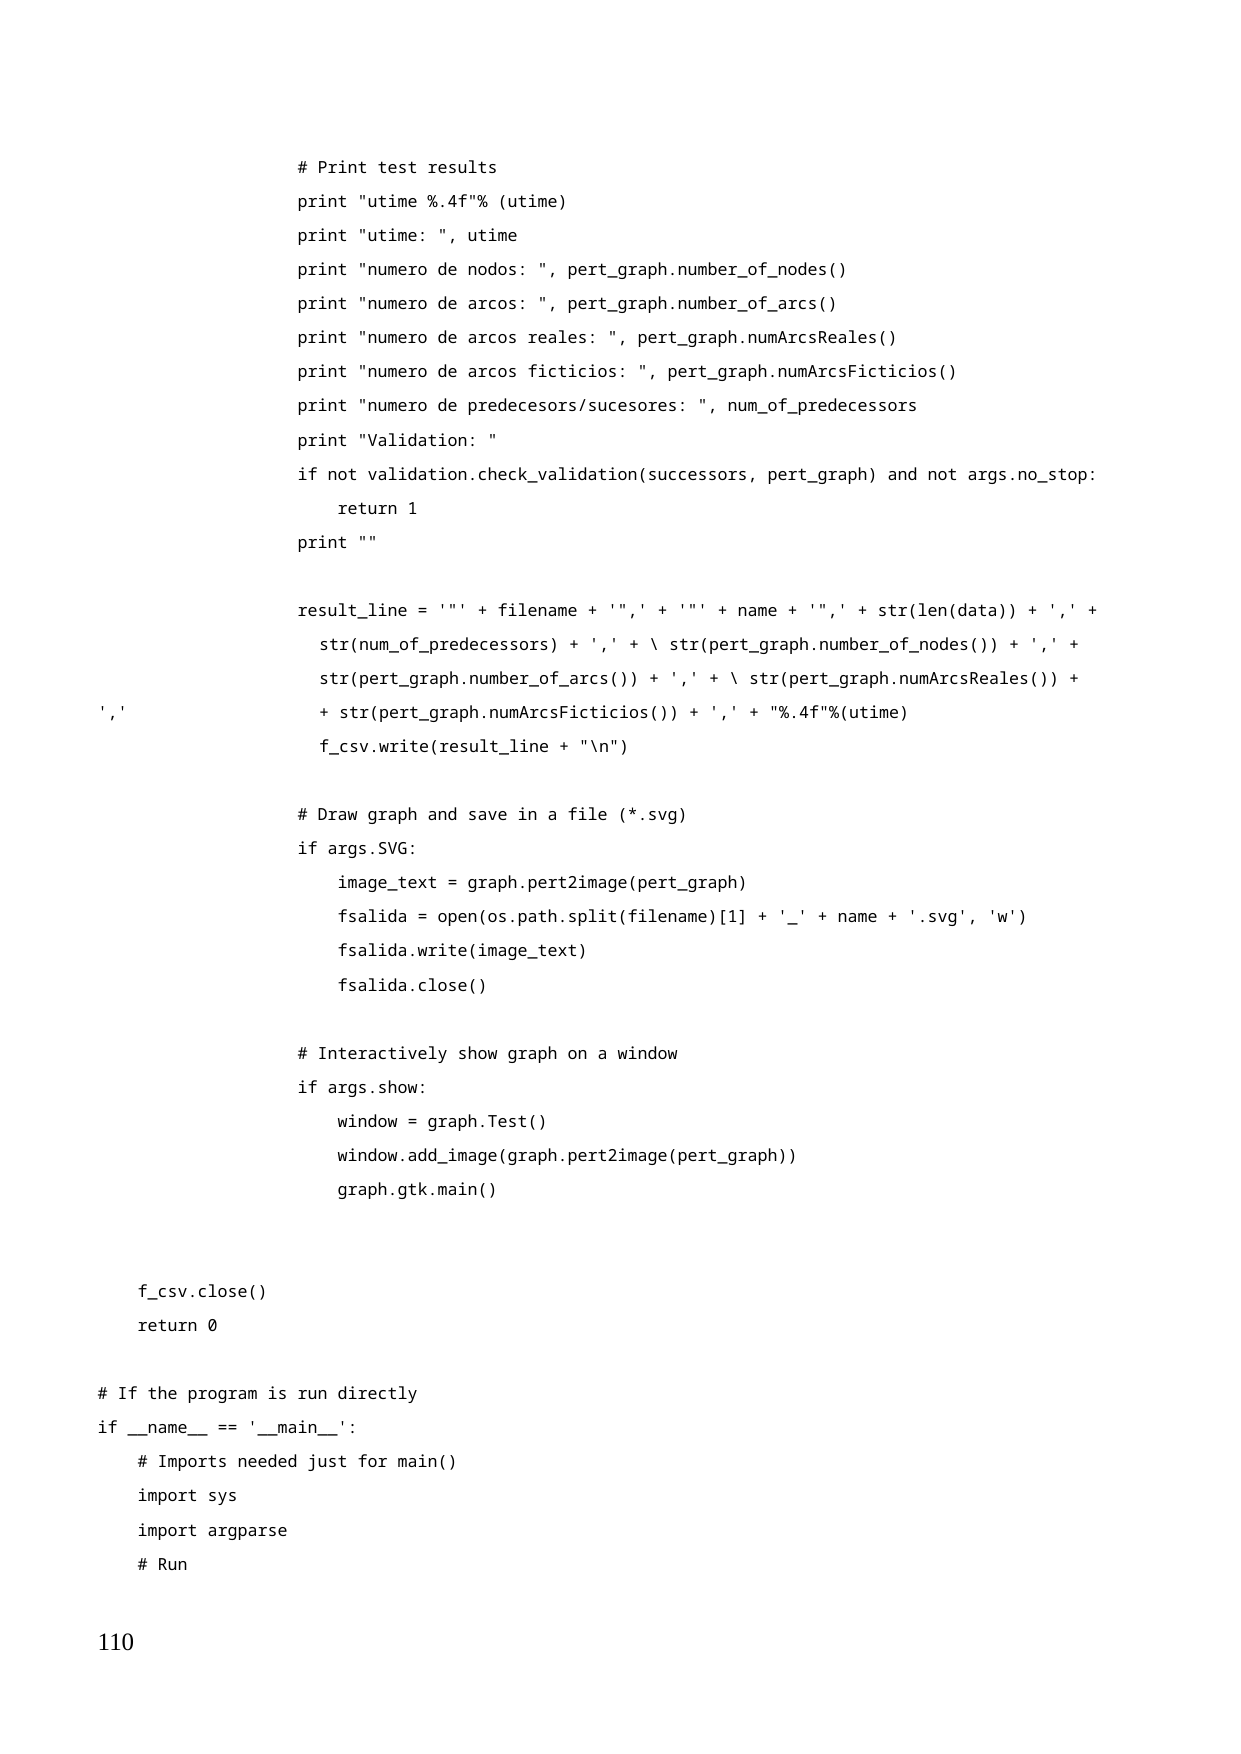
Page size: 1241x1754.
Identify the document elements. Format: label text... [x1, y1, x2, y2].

text import sys [97, 1484, 1113, 1507]
text # Run [97, 1552, 1113, 1575]
text print "numero de arcos reales: ", pert_graph.numArcsReales() [97, 326, 1113, 349]
text print "numero de arcos ficticios: ", pert_graph.numArcsFicticios() [97, 360, 1113, 383]
text if args.SVG: [97, 837, 1113, 859]
text result_line = '"' + filename + '",' + '"' + name + '",' + str(len(data)) + ',' + str(num_of_predecessors) + ',' + \ str(pert_graph.number_of_nodes()) + ',' + str(pert_graph.number_of_arcs()) + ',' + \ str(pert_graph.numArcsReales()) + ',' + str(pert_graph.numArcsFicticios()) + ',' + "%.4f"%(utime) f_csv.write(result_line + "\n") [97, 598, 1113, 757]
text fsalida.close() [97, 973, 1113, 996]
text f_csv.close() [97, 1280, 1113, 1302]
text print "numero de predecesors/sucesores: ", num_of_predecessors [97, 394, 1113, 417]
text # Draw graph and save in a file (*.svg) [97, 803, 1113, 826]
text # Print test results [97, 156, 1113, 178]
text if args.show: [97, 1075, 1113, 1098]
text fsalida = open(os.path.split(filename)[1] + '_' + name + '.svg', 'w') [97, 905, 1113, 928]
text print "numero de nodos: ", pert_graph.number_of_nodes() [97, 258, 1113, 281]
text return 0 [97, 1314, 1113, 1336]
text window = graph.Test() [97, 1109, 1113, 1132]
text # Interactively show graph on a window [97, 1041, 1113, 1064]
text image_text = graph.pert2image(pert_graph) [97, 871, 1113, 894]
text import argparse [97, 1518, 1113, 1541]
text if not validation.check_validation(successors, pert_graph) and not args.no_stop: [97, 462, 1113, 485]
text # Imports needed just for main() [97, 1450, 1113, 1473]
text print "numero de arcos: ", pert_graph.number_of_arcs() [97, 292, 1113, 314]
text window.add_image(graph.pert2image(pert_graph)) [97, 1143, 1113, 1166]
text # If the program is run directly [97, 1382, 1113, 1404]
text if __name__ == '__main__': [97, 1416, 1113, 1439]
text fsalida.write(image_text) [97, 939, 1113, 962]
text print "Validation: " [97, 428, 1113, 451]
text graph.gtk.main() [97, 1177, 1113, 1200]
text return 1 [97, 496, 1113, 519]
text print "" [97, 530, 1113, 553]
text print "utime: ", utime [97, 224, 1113, 246]
text print "utime %.4f"% (utime) [97, 190, 1113, 212]
